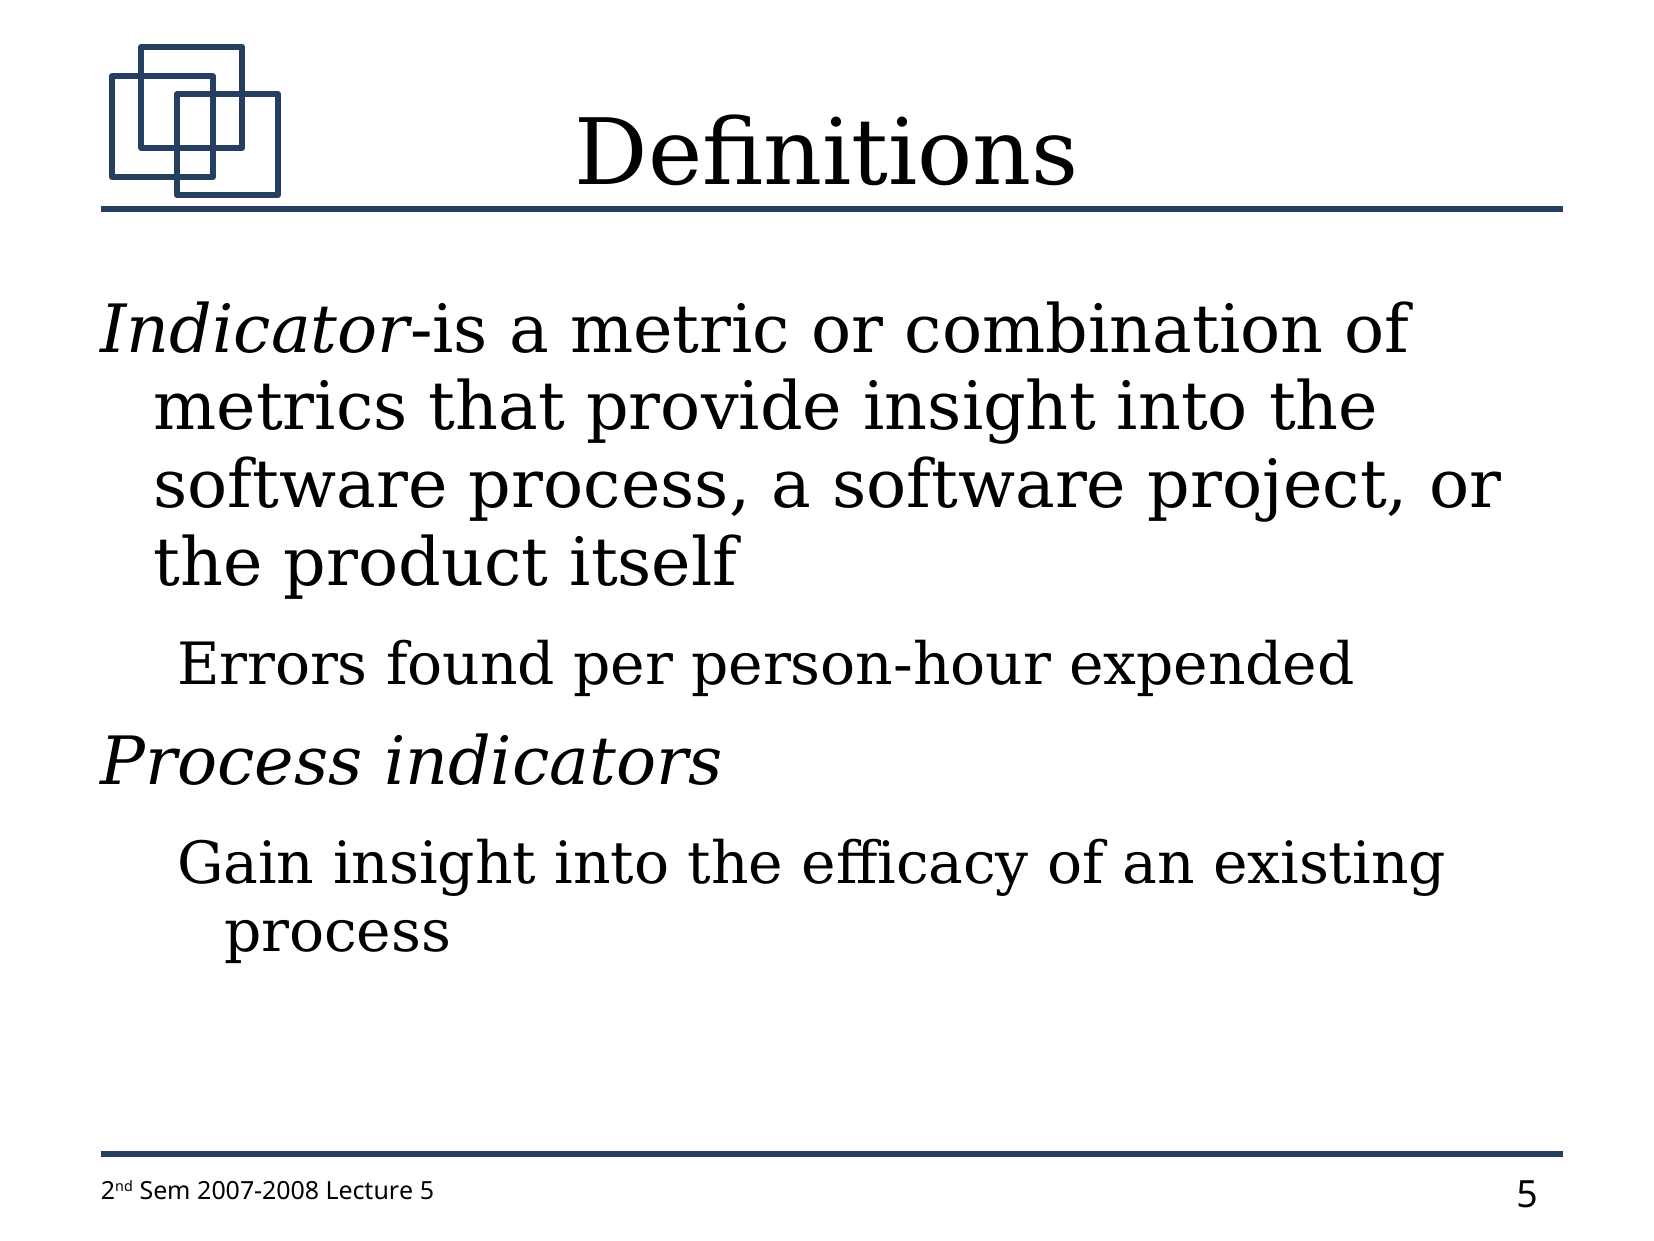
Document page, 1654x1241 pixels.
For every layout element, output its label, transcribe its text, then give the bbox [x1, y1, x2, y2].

title Definitions [82, 49, 1571, 257]
list Indicator-is a metric or combination of metrics that provide insight into the software process, a software project, or the product itself Errors found per person-hour expended Process indicators Gain insight into the efficacy of an existing process [82, 290, 1571, 1109]
